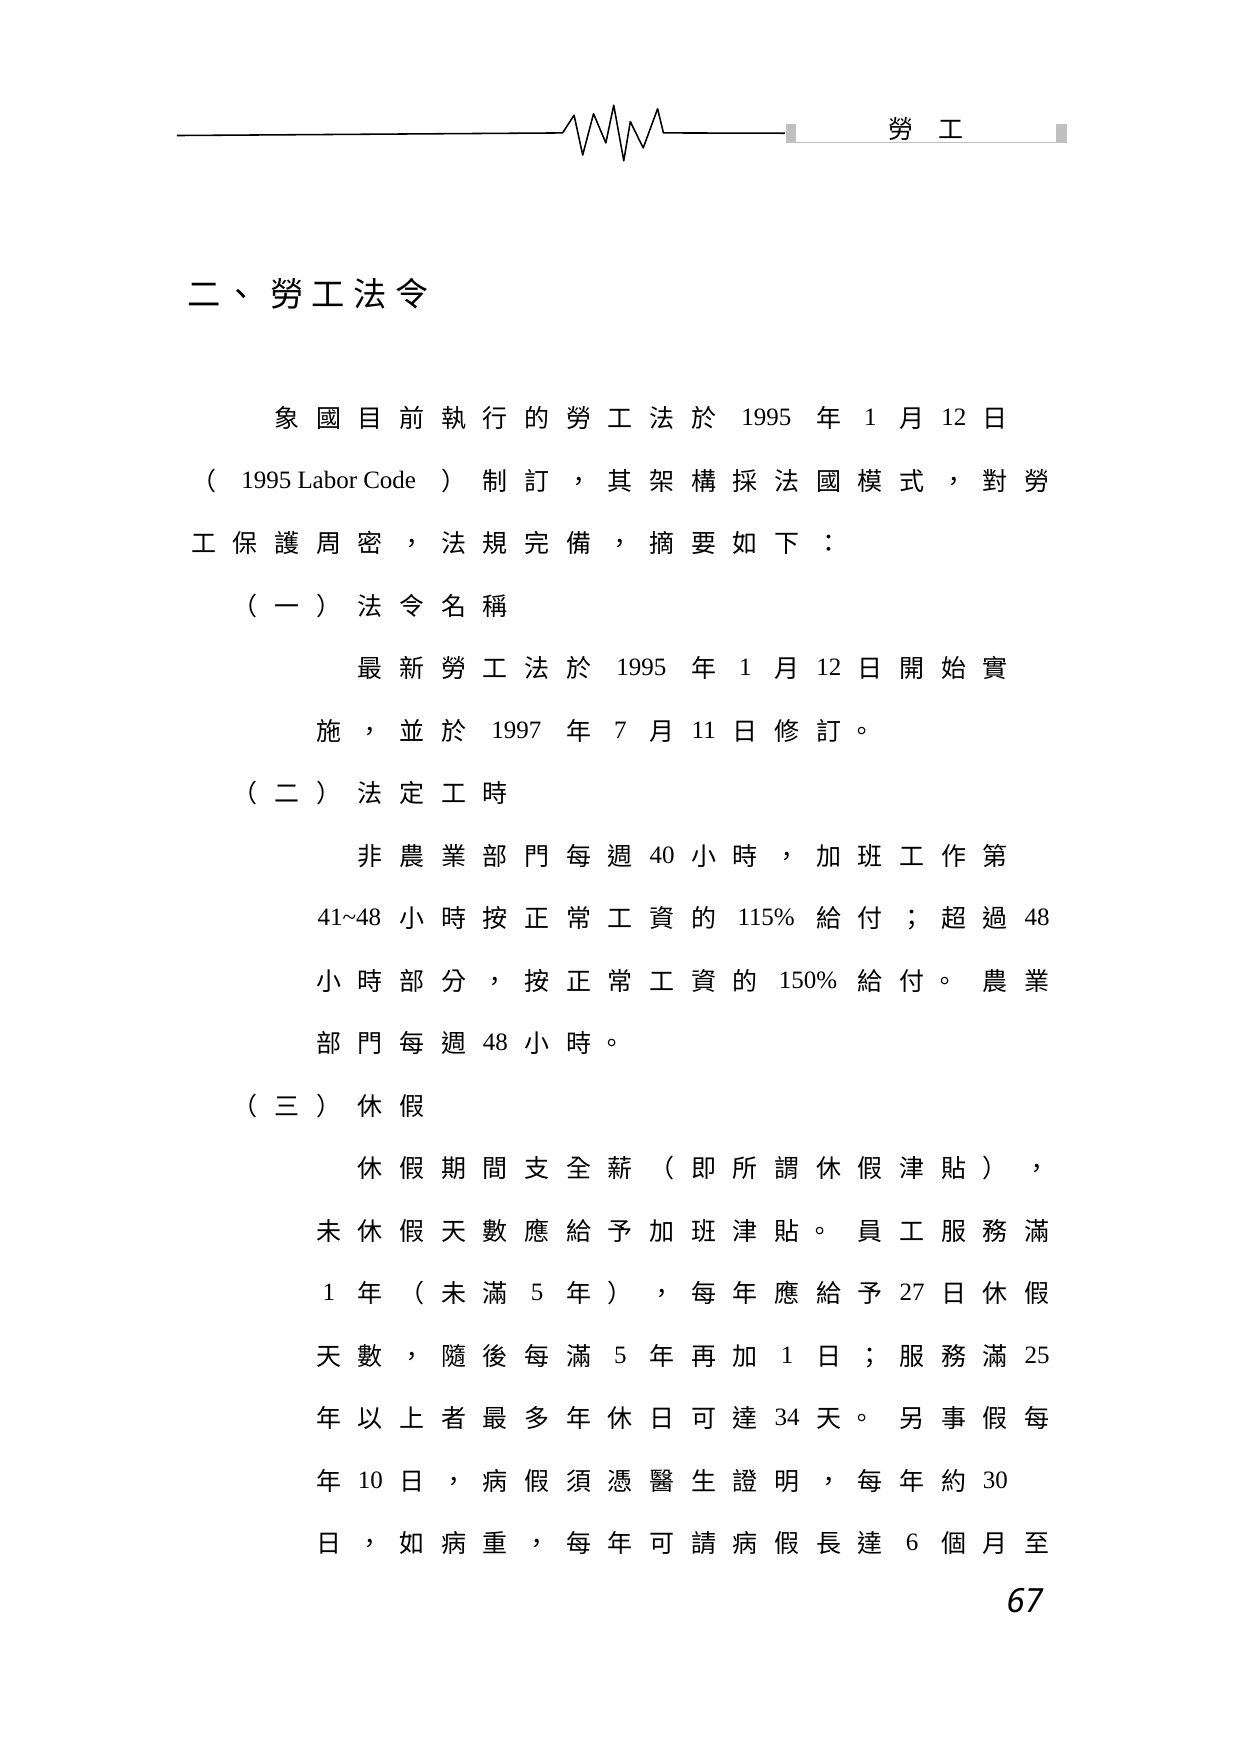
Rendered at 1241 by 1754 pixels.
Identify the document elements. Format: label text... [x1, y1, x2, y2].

text 象國目前執行的勞工法於1995年1月12日（1995 Labor Code）制訂，其架構採法國模式，對勞工保護周密，法規完備，摘要如下： [183, 375, 1058, 563]
text （二）法定工時 [207, 750, 1058, 813]
text 休假期間支全薪（即所謂休假津貼），未休假天數應給予加班津貼。員工服務滿1年（未滿5年），每年應給予27日休假天數，隨後每滿5年再加1日；服務滿25年以上者最多年休日可達34天。另事假每年10日，病假須憑醫生證明，每年約30日，如病重，每年可請病假長達6個月至 [281, 1125, 1058, 1563]
text 二、勞工法令 [183, 250, 1058, 313]
text （三）休假 [207, 1063, 1058, 1125]
text （一）法令名稱 [207, 563, 1058, 625]
text 最新勞工法於1995年1月12日開始實施，並於1997年7月11日修訂。 [281, 625, 1058, 750]
text 非農業部門每週40小時，加班工作第41~48小時按正常工資的115%給付；超過48小時部分，按正常工資的150%給付。農業部門每週48小時。 [281, 813, 1058, 1063]
